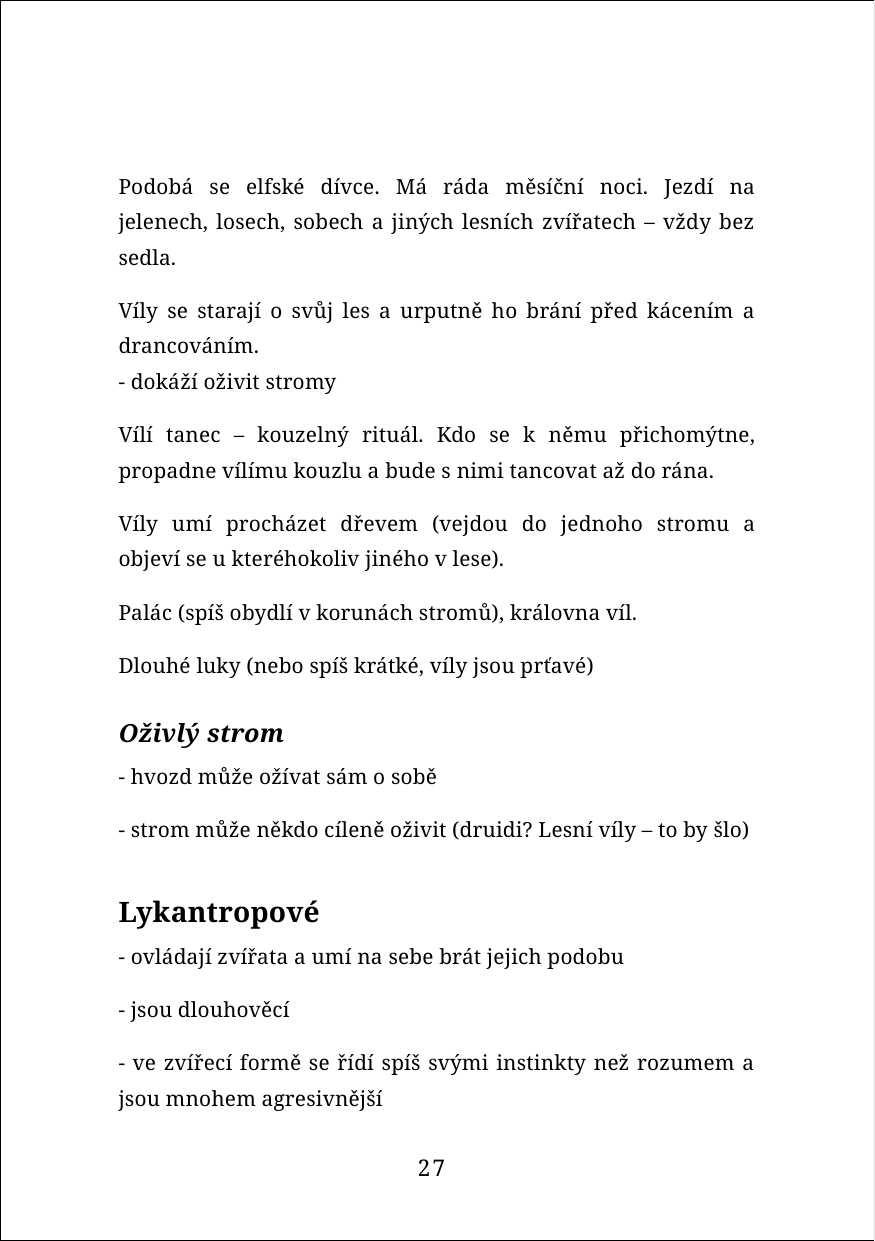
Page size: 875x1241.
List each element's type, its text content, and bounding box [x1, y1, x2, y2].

text Víly se starají o svůj les a urputně ho brání před kácením a drancováním. - dokáží oživit stromy [118, 296, 756, 396]
text Dlouhé luky (nebo spíš krátké, víly jsou prťavé) [118, 651, 756, 679]
text - hvozd může ožívat sám o sobě [118, 762, 756, 790]
subtitle Oživlý strom [118, 716, 756, 750]
text - ve zvířecí formě se řídí spíš svými instinkty než rozumem a jsou mnohem agresivnější [118, 1048, 756, 1112]
text Podobá se elfské dívce. Má ráda měsíční noci. Jezdí na jelenech, losech, sobech a jiných lesních zvířatech – vždy bez sedla. [118, 172, 756, 271]
text Víly umí procházet dřevem (vejdou do jednoho stromu a objeví se u kteréhokoliv jiného v lese). [118, 509, 756, 573]
subtitle Lykantropové [118, 892, 756, 930]
text Vílí tanec – kouzelný rituál. Kdo se k němu přichomýtne, propadne vílímu kouzlu a bude s nimi tancovat až do rána. [118, 420, 756, 484]
text Palác (spíš obydlí v korunách stromů), královna víl. [118, 598, 756, 626]
text - ovládají zvířata a umí na sebe brát jejich podobu [118, 942, 756, 971]
text - jsou dlouhověcí [118, 995, 756, 1024]
text - strom může někdo cíleně oživit (druidi? Lesní víly – to by šlo) [118, 815, 756, 843]
